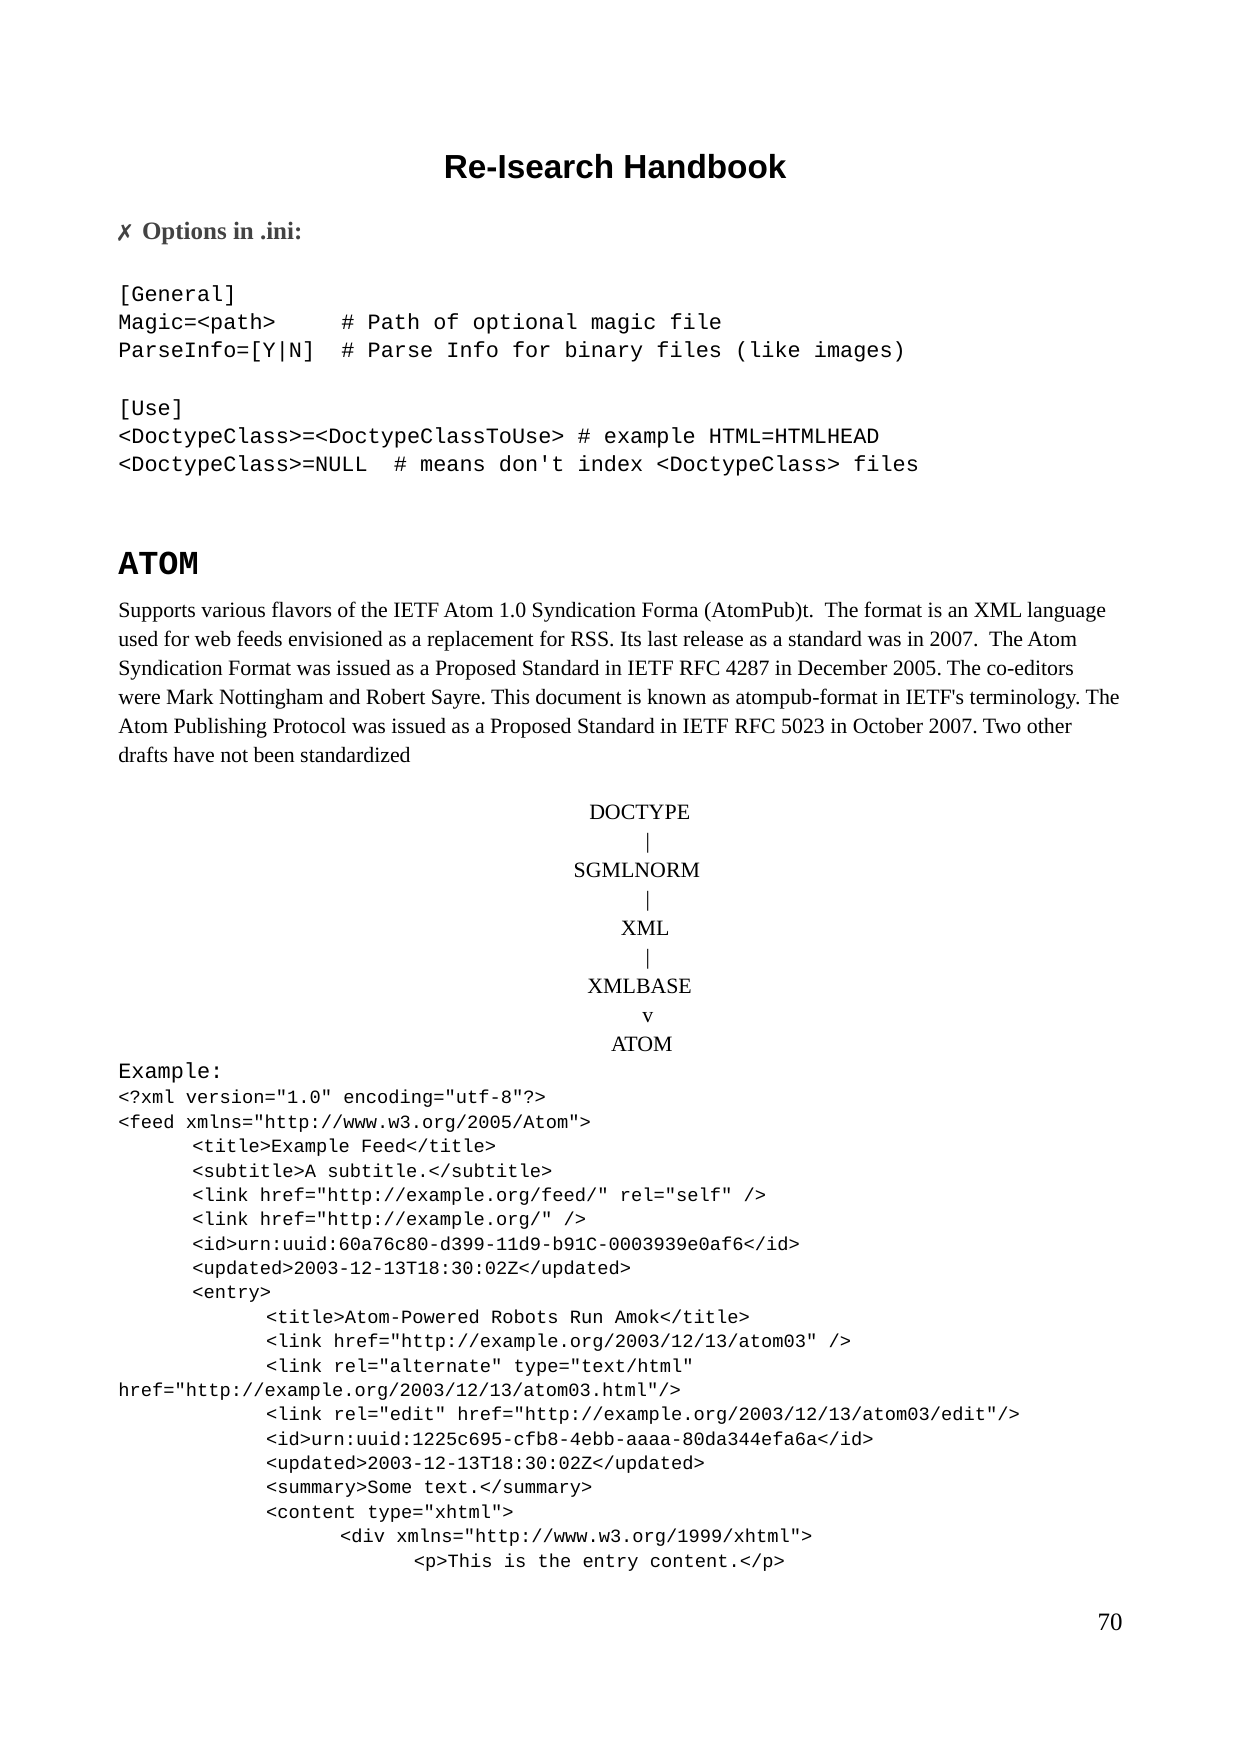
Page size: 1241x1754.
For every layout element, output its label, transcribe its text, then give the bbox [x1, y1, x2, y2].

text <link rel="edit" href="http://example.org/2003/12/13/atom03/edit"/> [118, 1405, 1122, 1426]
text v [118, 1002, 1122, 1027]
text <link rel="alternate" type="text/html" href="http://example.org/2003/12/13/atom03.html"/> [118, 1356, 1122, 1402]
text SGMLNORM [118, 857, 1122, 882]
text <id>urn:uuid:1225c695-cfb8-4ebb-aaaa-80da344efa6a</id> [118, 1429, 1122, 1451]
text <link href="http://example.org/" /> [118, 1210, 1122, 1231]
text <content type="xhtml"> [118, 1503, 1122, 1524]
text <title>Example Feed</title> [118, 1137, 1122, 1158]
text XML [118, 915, 1122, 940]
text XMLBASE [118, 973, 1122, 998]
text <?xml version="1.0" encoding="utf-8"?> [118, 1088, 1122, 1109]
text <updated>2003-12-13T18:30:02Z</updated> [118, 1259, 1122, 1280]
text <link href="http://example.org/2003/12/13/atom03" /> [118, 1332, 1122, 1353]
text [General] [118, 283, 1122, 308]
text <DoctypeClass>=<DoctypeClassToUse> # example HTML=HTMLHEAD [118, 425, 1122, 450]
text | [118, 828, 1122, 853]
text <p>This is the entry content.</p> [118, 1551, 1122, 1573]
text <id>urn:uuid:60a76c80-d399-11d9-b91C-0003939e0af6</id> [118, 1234, 1122, 1256]
text <title>Atom-Powered Robots Run Amok</title> [118, 1308, 1122, 1329]
text Magic=<path> # Path of optional magic file [118, 311, 1122, 336]
subtitle Options in .ini: [118, 216, 1122, 246]
text Example: [118, 1060, 1122, 1084]
text | [118, 886, 1122, 911]
text <updated>2003-12-13T18:30:02Z</updated> [118, 1454, 1122, 1475]
text <feed xmlns="http://www.w3.org/2005/Atom"> [118, 1113, 1122, 1134]
text DOCTYPE [118, 799, 1122, 824]
text <subtitle>A subtitle.</subtitle> [118, 1161, 1122, 1183]
subtitle ATOM [118, 546, 1122, 584]
text ParseInfo=[Y|N] # Parse Info for binary files (like images) [118, 340, 1122, 364]
text <link href="http://example.org/feed/" rel="self" /> [118, 1186, 1122, 1207]
text <div xmlns="http://www.w3.org/1999/xhtml"> [118, 1527, 1122, 1548]
text [Use] [118, 397, 1122, 421]
text <summary>Some text.</summary> [118, 1478, 1122, 1499]
text | [118, 944, 1122, 969]
text ATOM [118, 1031, 1122, 1056]
text Supports various flavors of the IETF Atom 1.0 Syndication Forma (AtomPub)t. The format is an XML language used for web feeds envisioned as a replacement for RSS. Its last release as a standard was in 2007. The Atom Syndication Format was issued as a Proposed Standard in IETF RFC 4287 in December 2005. The co-editors were Mark Nottingham and Robert Sayre. This document is known as atompub-format in IETF's terminology. The Atom Publishing Protocol was issued as a Proposed Standard in IETF RFC 5023 in October 2007. Two other drafts have not been standardized [118, 597, 1122, 767]
text <entry> [118, 1283, 1122, 1304]
text <DoctypeClass>=NULL # means don't index <DoctypeClass> files [118, 453, 1122, 478]
